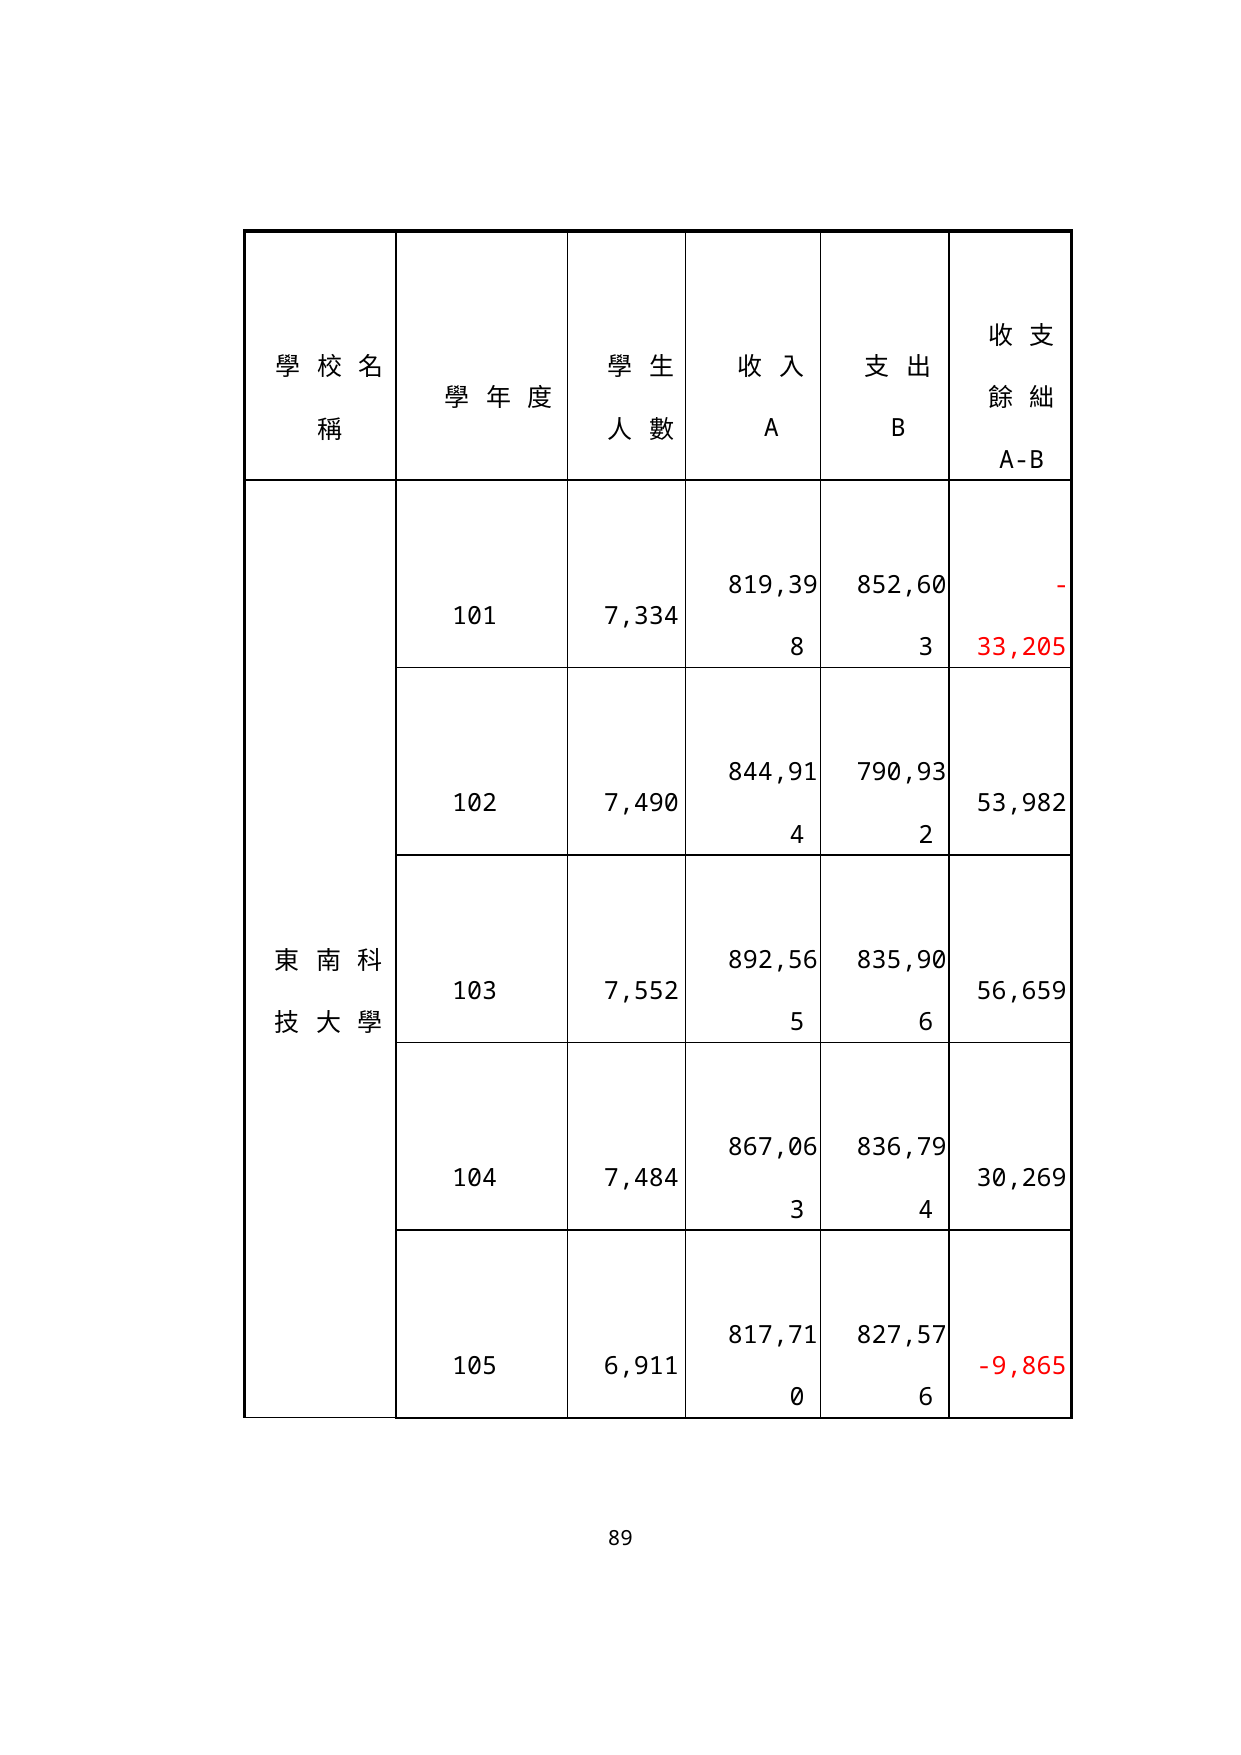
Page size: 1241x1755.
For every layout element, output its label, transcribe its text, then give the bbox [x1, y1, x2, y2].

table_cell 104 [397, 1043, 567, 1229]
table_header 學生人數 [568, 233, 685, 479]
table_cell 7,552 [568, 856, 685, 1042]
table_cell 101 [397, 481, 567, 667]
table_cell 7,334 [568, 481, 685, 667]
table_cell 7,484 [568, 1043, 685, 1229]
table_cell 852,603 [821, 481, 948, 667]
table_cell -33,205 [950, 481, 1070, 667]
table_cell 102 [397, 668, 567, 854]
table_cell 7,490 [568, 668, 685, 854]
table_cell 東南科技大學 [246, 481, 395, 1417]
table_header 收支餘絀A-B [950, 233, 1070, 479]
table_cell 844,914 [686, 668, 820, 854]
table_cell 103 [397, 856, 567, 1042]
table_cell 30,269 [950, 1043, 1070, 1229]
table_cell 836,794 [821, 1043, 948, 1229]
table_header 學校名稱 [246, 233, 395, 479]
table_cell 819,398 [686, 481, 820, 667]
table_cell 53,982 [950, 668, 1070, 854]
table_header 支出 B [821, 233, 948, 479]
table_header 學年度 [397, 233, 567, 479]
table_cell 105 [397, 1231, 567, 1417]
table_cell 817,710 [686, 1231, 820, 1417]
table_cell 56,659 [950, 856, 1070, 1042]
table_cell 835,906 [821, 856, 948, 1042]
table_cell 892,565 [686, 856, 820, 1042]
table_cell 827,576 [821, 1231, 948, 1417]
table_cell 6,911 [568, 1231, 685, 1417]
table_cell -9,865 [950, 1231, 1070, 1417]
table_cell 867,063 [686, 1043, 820, 1229]
table_header 收入 A [686, 233, 820, 479]
table_cell 790,932 [821, 668, 948, 854]
